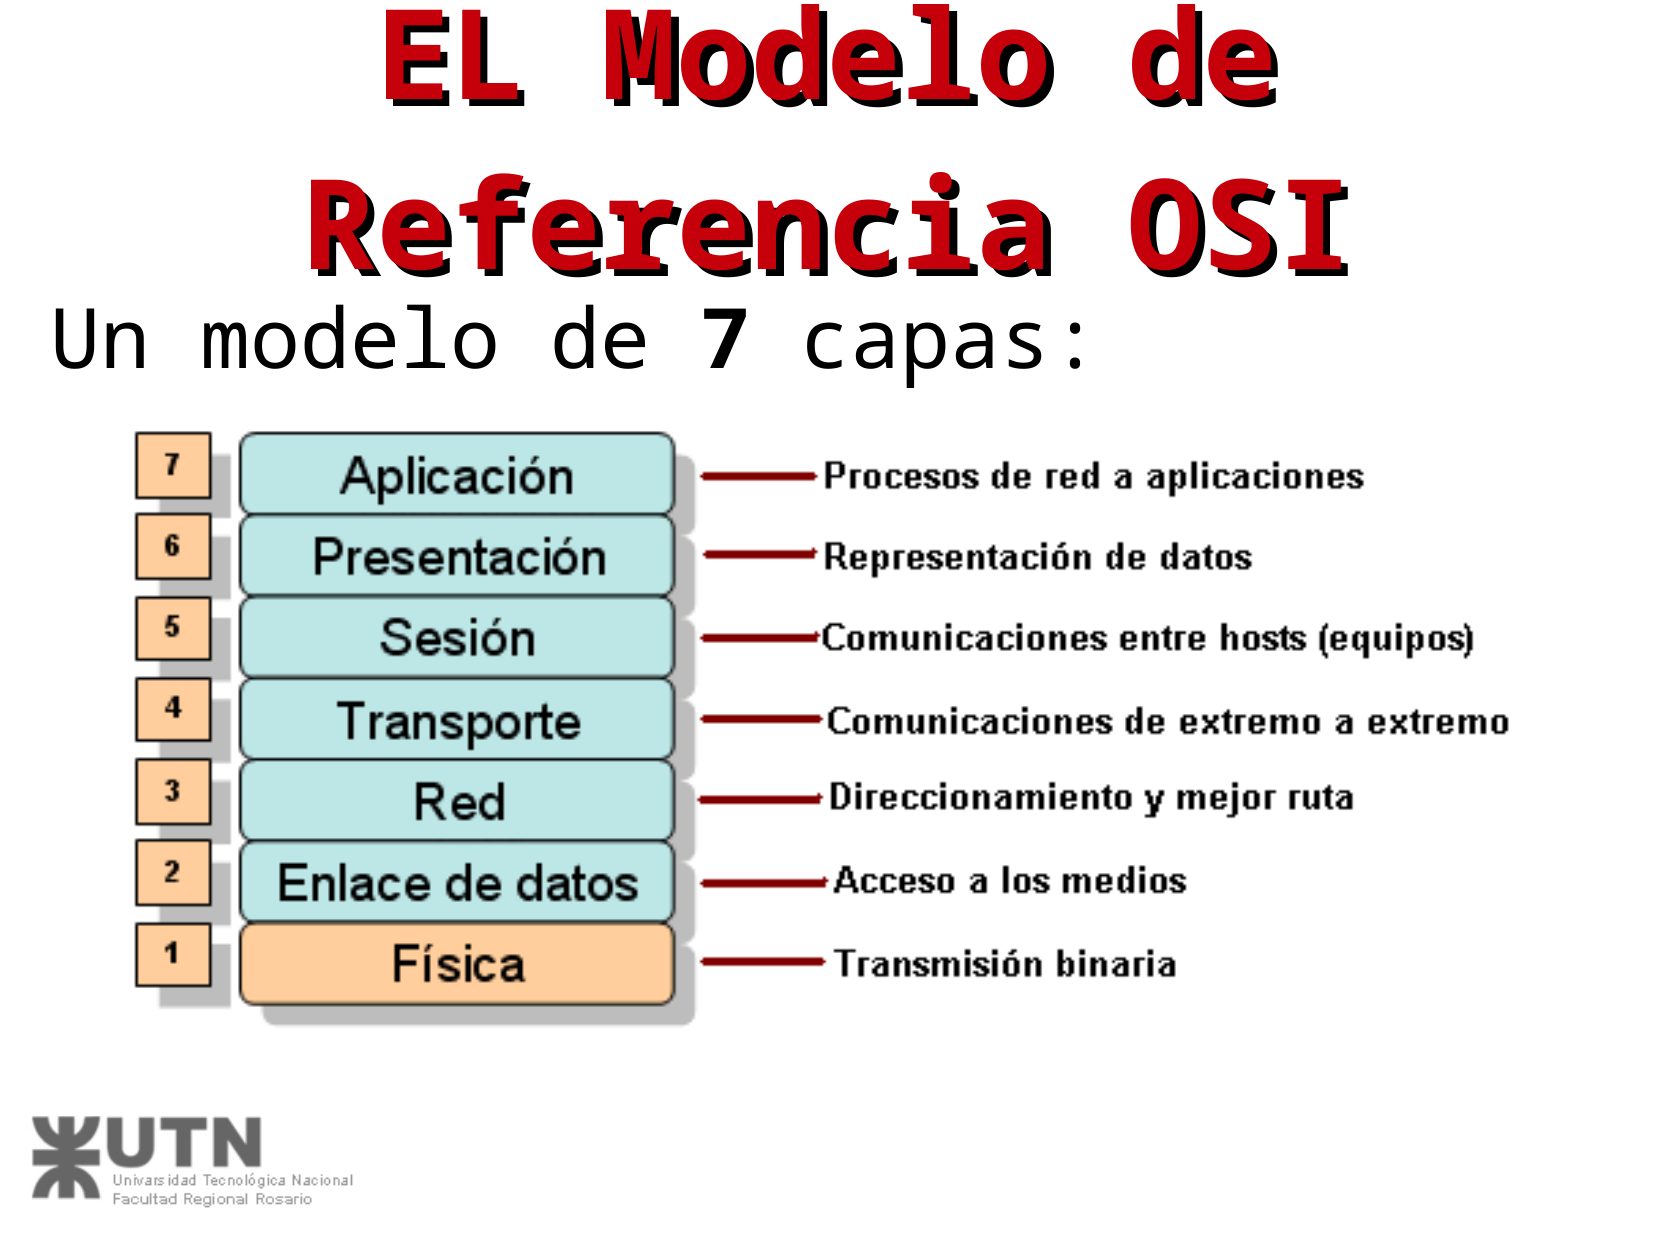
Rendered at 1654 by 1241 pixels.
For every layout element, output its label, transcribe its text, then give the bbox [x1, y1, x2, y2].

text_box Un modelo de 7 capas: [35, 271, 1489, 370]
title EL Modelo de Referencia OSI [0, 0, 1654, 272]
picture [117, 403, 1547, 1077]
picture [23, 1104, 362, 1217]
